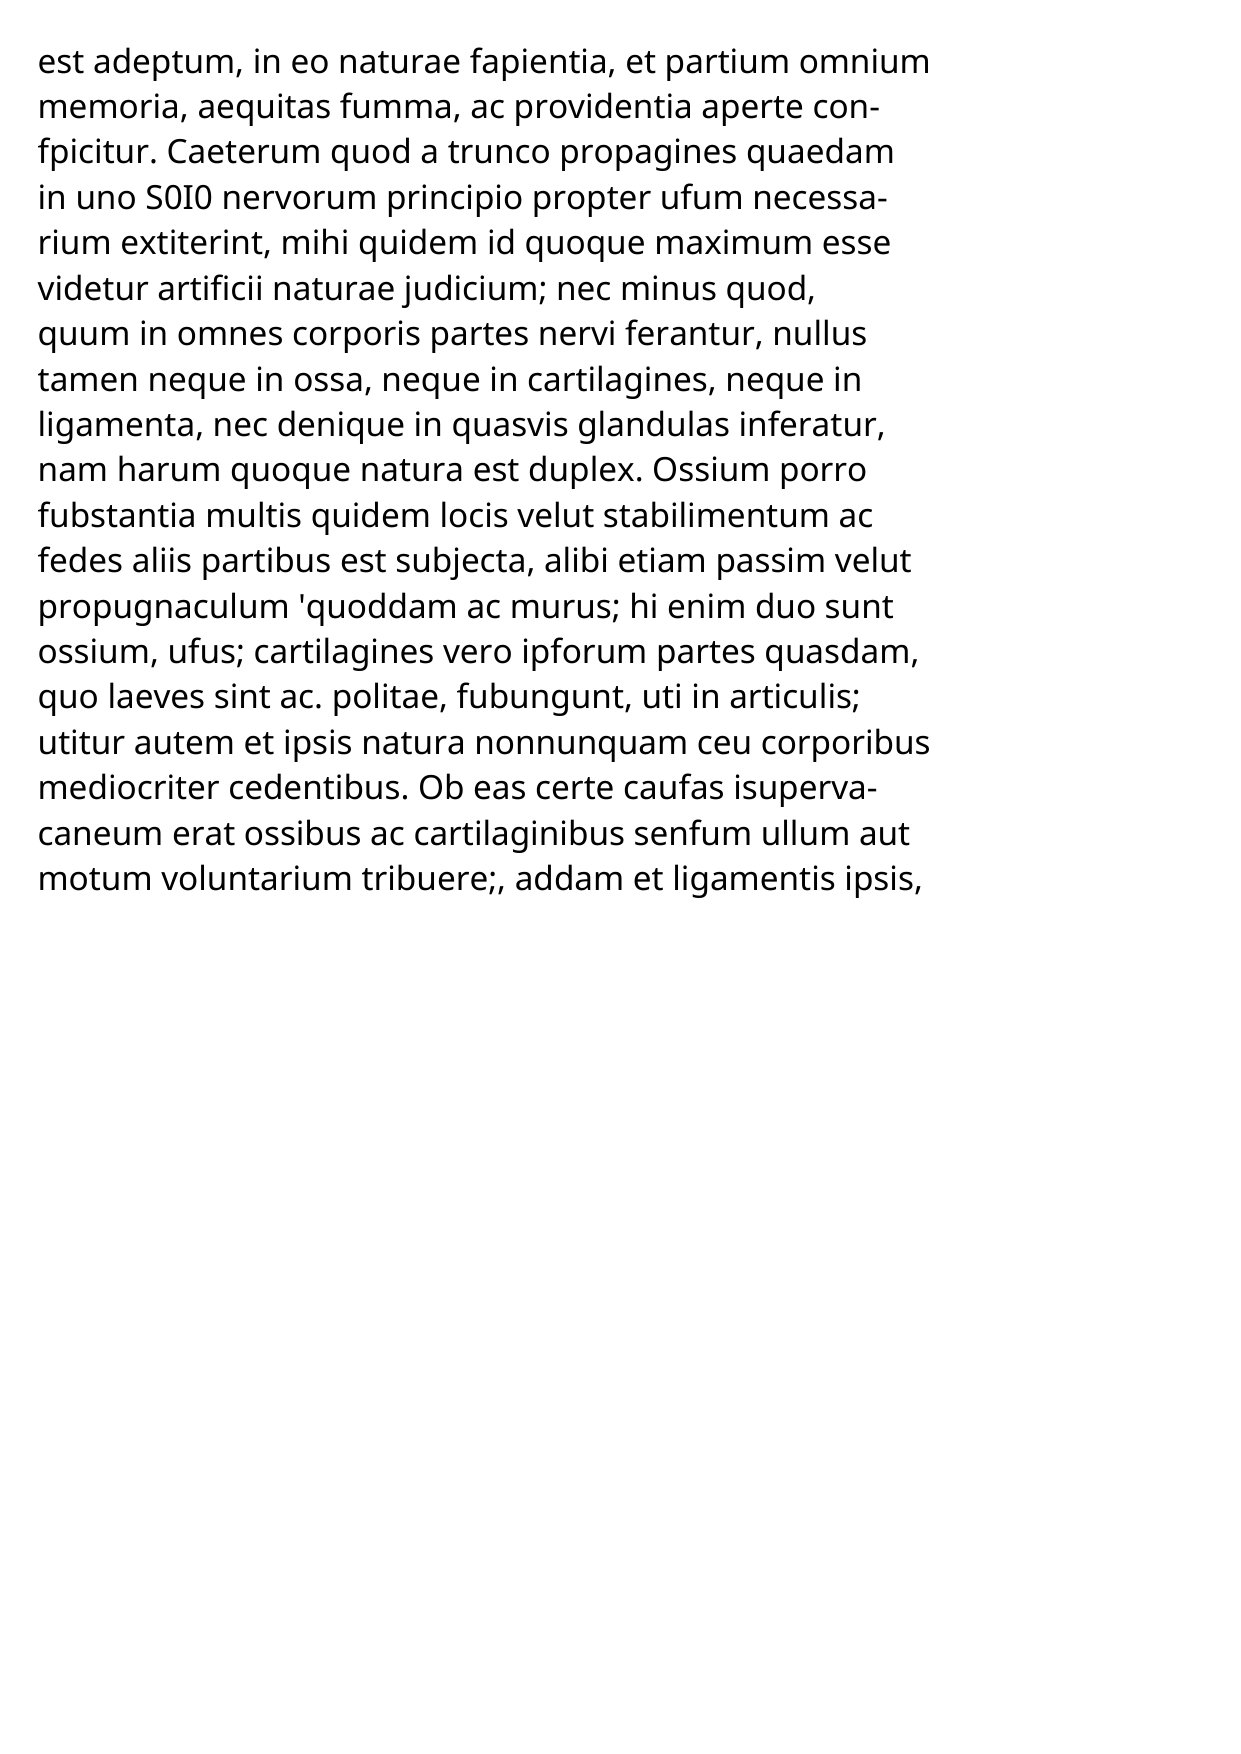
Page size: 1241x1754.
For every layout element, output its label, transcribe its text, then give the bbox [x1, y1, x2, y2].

text est adeptum, in eo naturae fapientia, et partium omnium memoria, aequitas fumma, ac providentia aperte con- fpicitur. Caeterum quod a trunco propagines quaedam in uno S0I0 nervorum principio propter ufum necessa- rium extiterint, mihi quidem id quoque maximum esse videtur artificii naturae judicium; nec minus quod, quum in omnes corporis partes nervi ferantur, nullus tamen neque in ossa, neque in cartilagines, neque in ligamenta, nec denique in quasvis glandulas inferatur, nam harum quoque natura est duplex. Ossium porro fubstantia multis quidem locis velut stabilimentum ac fedes aliis partibus est subjecta, alibi etiam passim velut propugnaculum 'quoddam ac murus; hi enim duo sunt ossium, ufus; cartilagines vero ipforum partes quasdam, quo laeves sint ac. politae, fubungunt, uti in articulis; utitur autem et ipsis natura nonnunquam ceu corporibus mediocriter cedentibus. Ob eas certe caufas isuperva- caneum erat ossibus ac cartilaginibus senfum ullum aut motum voluntarium tribuere;, addam et ligamentis ipsis, [37, 37, 1203, 900]
